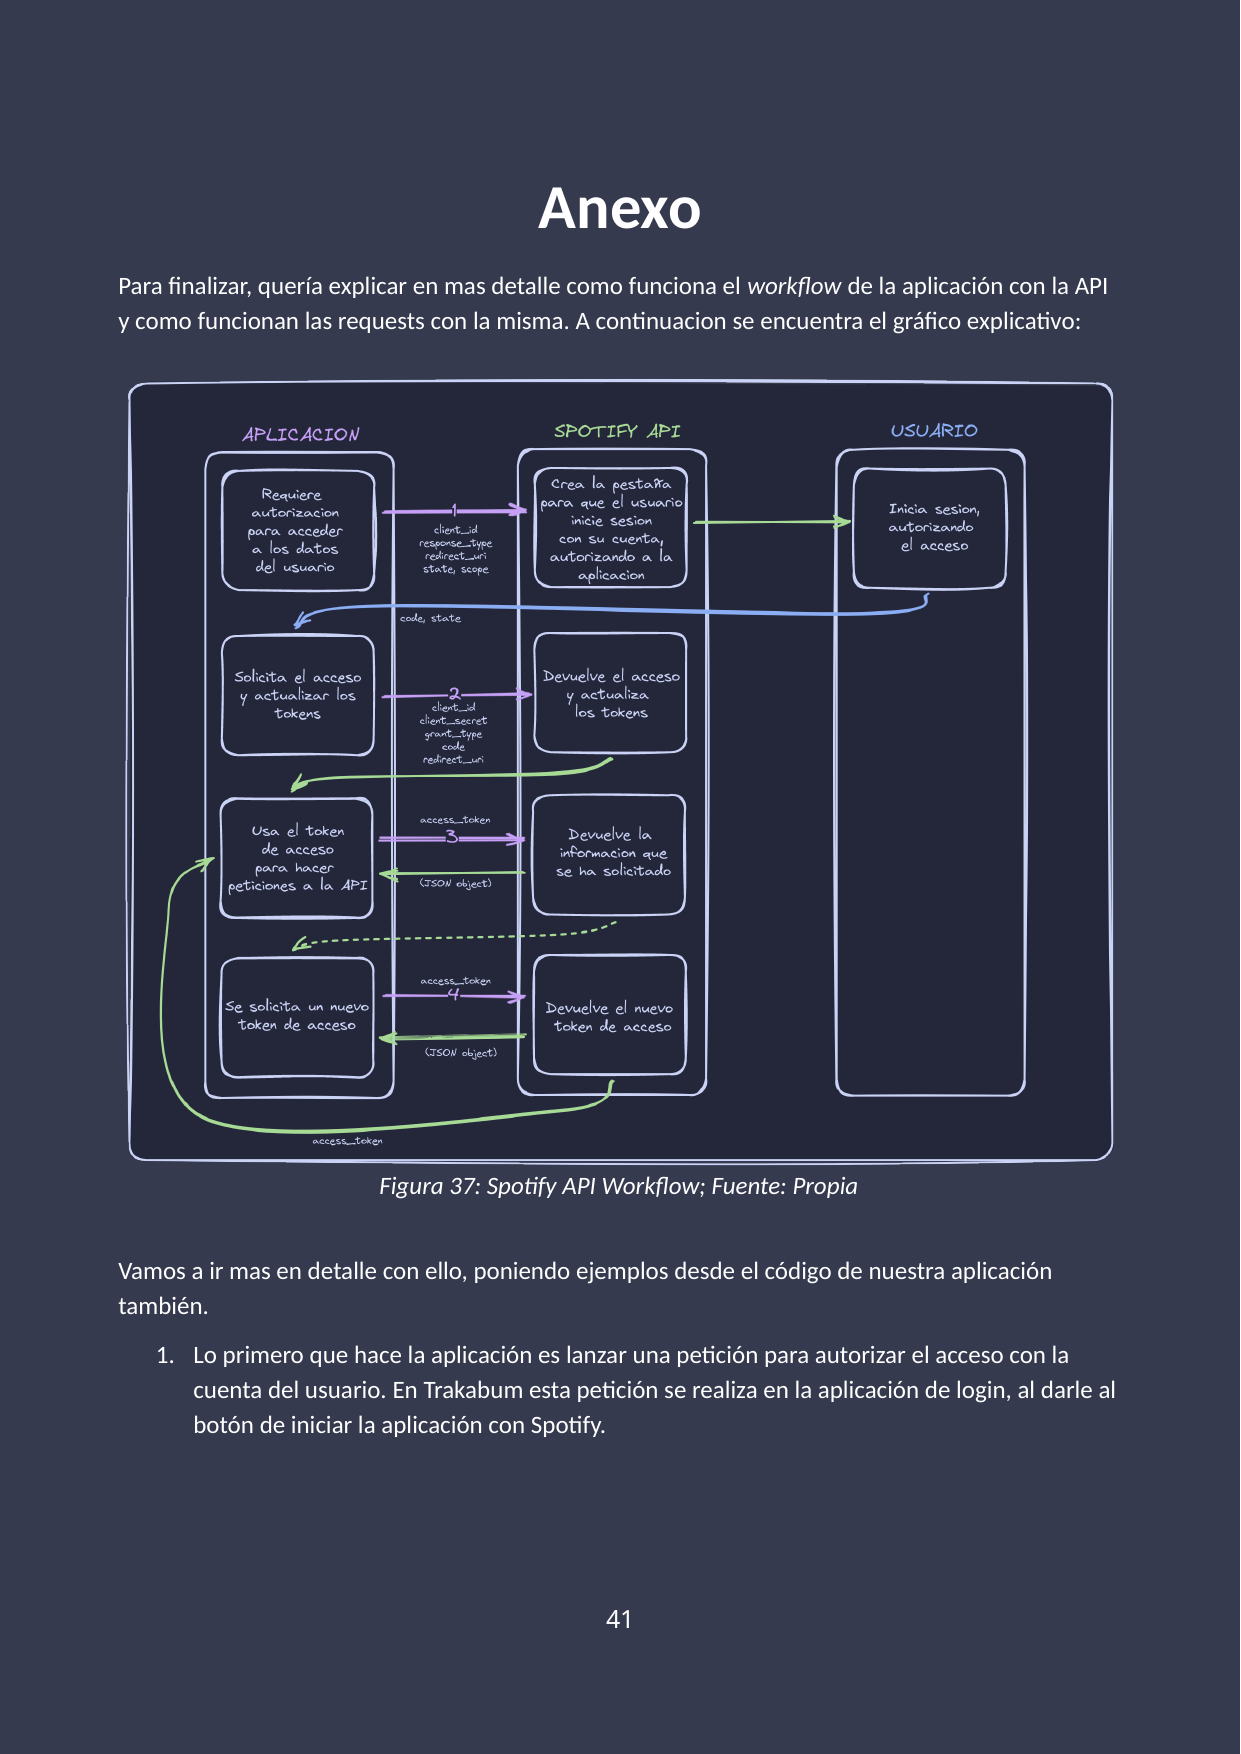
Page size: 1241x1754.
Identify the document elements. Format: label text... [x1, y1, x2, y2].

list Lo primero que hace la aplicación es lanzar una petición para autorizar el acceso con la cuenta del usuario. En Trakabum esta petición se realiza en la aplicación de login, al darle al botón de iniciar la aplicación con Spotify. [156, 1339, 1122, 1440]
text Para finalizar, quería explicar en mas detalle como funciona el workflow de la aplicación con la API y como funcionan las requests con la misma. A continuacion se encuentra el gráfico explicativo: [118, 270, 1122, 336]
text Figura 37: Spotify API Workflow; Fuente: Propia [118, 1171, 1122, 1201]
text Vamos a ir mas en detalle con ello, poniendo ejemplos desde el código de nuestra aplicación también. [118, 1255, 1122, 1321]
picture [118, 372, 1123, 1171]
text Anexo [118, 168, 1122, 244]
